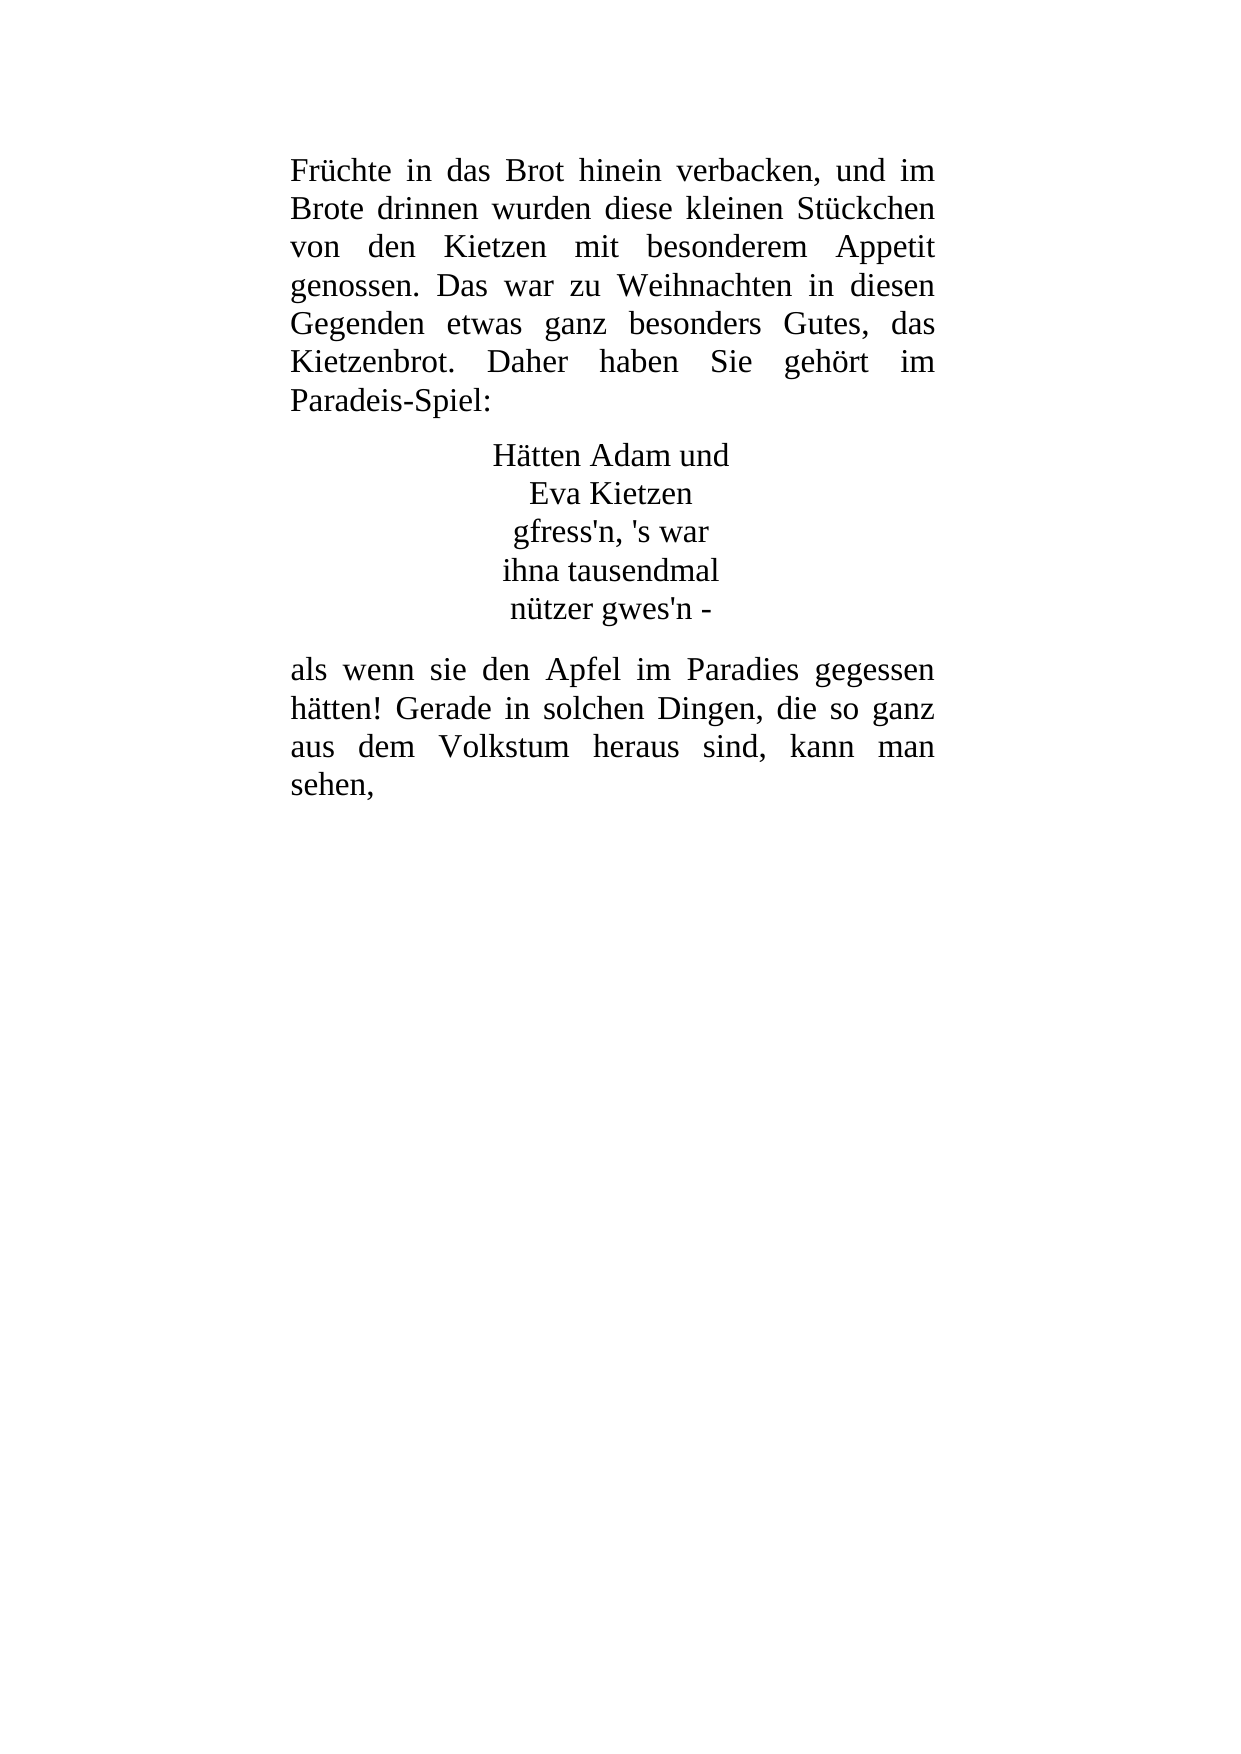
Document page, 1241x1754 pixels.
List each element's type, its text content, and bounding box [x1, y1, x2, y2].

text Früchte in das Brot hinein verbacken, und im Brote drinnen wurden diese kleinen Stückchen von den Kietzen mit besonderem Appetit genossen. Das war zu Weihnachten in diesen Gegenden etwas ganz besonders Gutes, das Kietzenbrot. Daher haben Sie gehört im Paradeis-Spiel: [290, 150, 936, 418]
text als wenn sie den Apfel im Paradies gegessen hätten! Gerade in solchen Dingen, die so ganz aus dem Volkstum heraus sind, kann man sehen, [290, 649, 936, 803]
text Hätten Adam und Eva Kietzen gfress'n, 's war ihna tausendmal nützer gwes'n - [491, 435, 730, 627]
